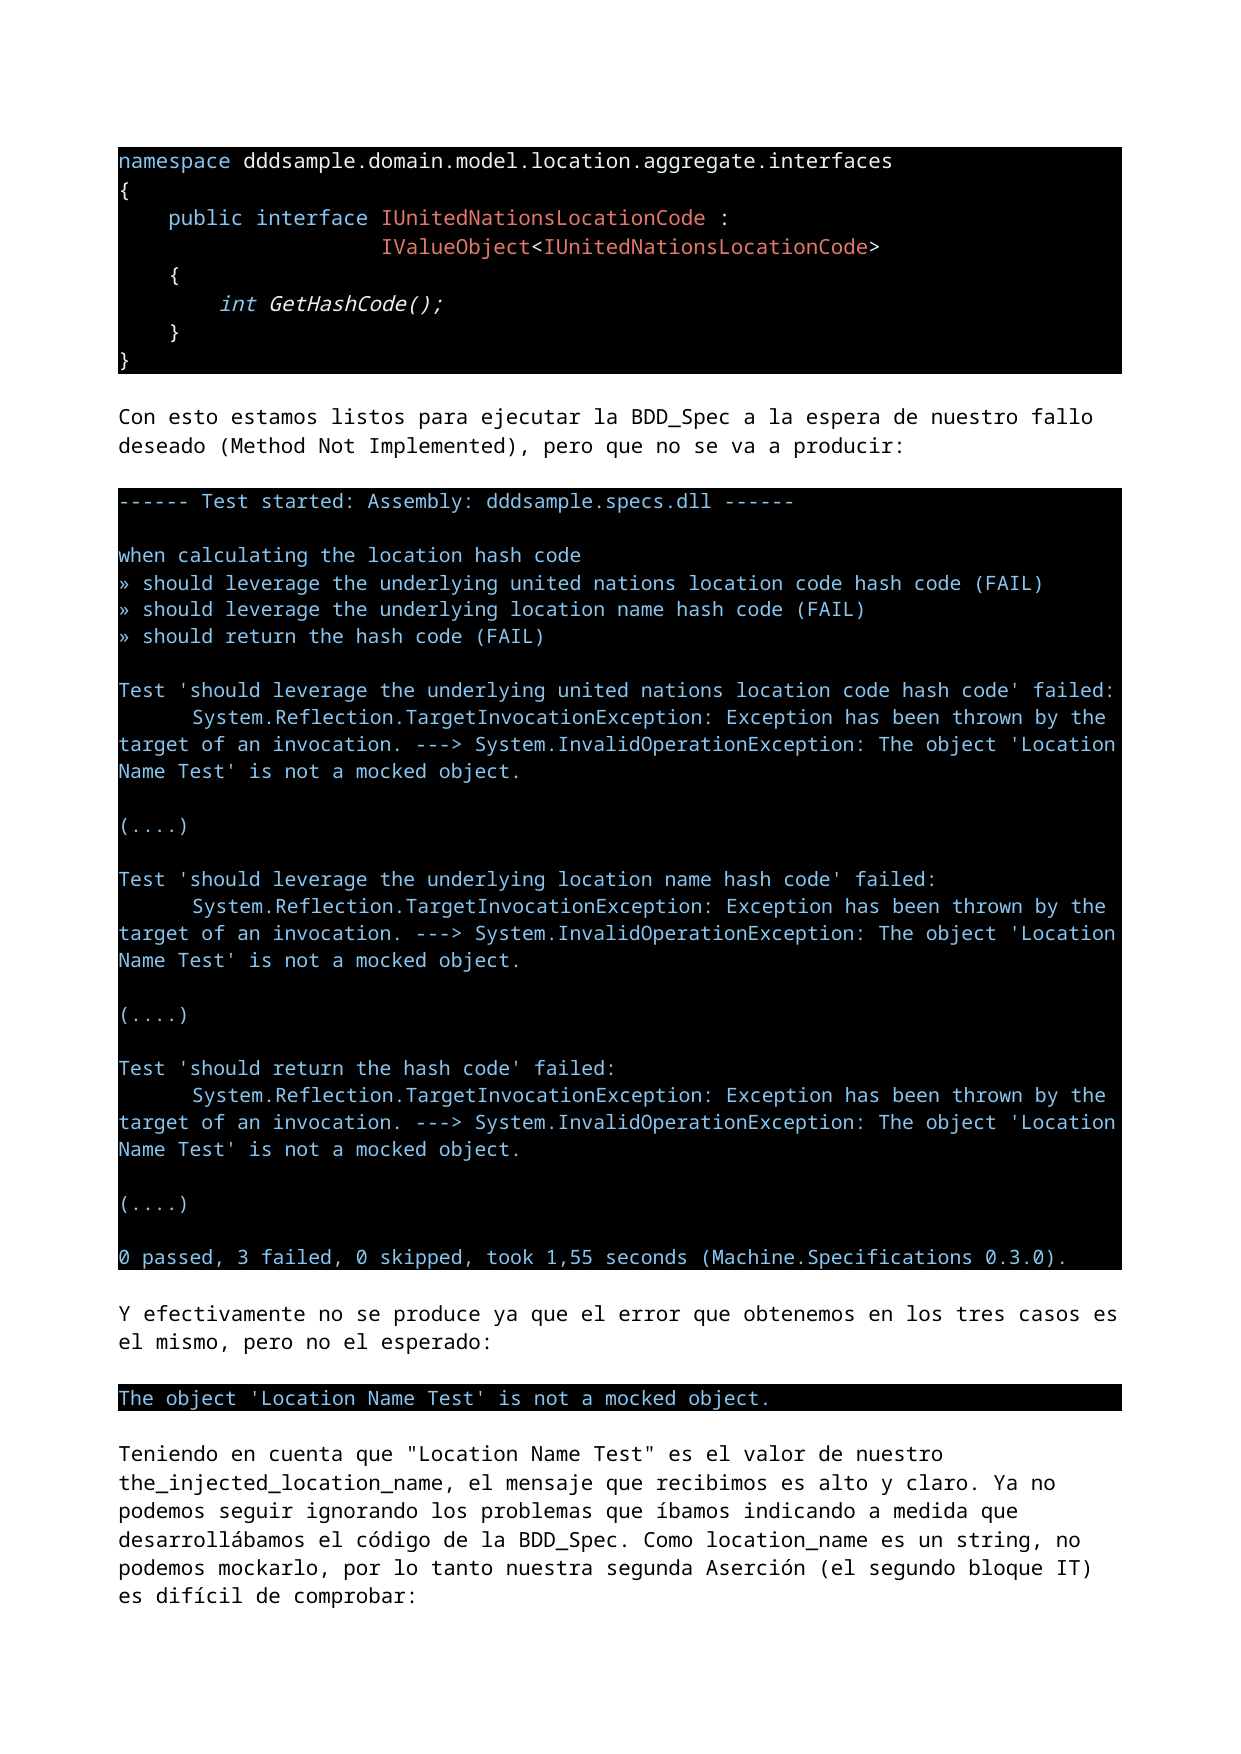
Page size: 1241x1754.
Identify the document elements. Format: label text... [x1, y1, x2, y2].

text public interface IUnitedNationsLocationCode : [118, 203, 1122, 232]
text Test 'should return the hash code' failed: [118, 1054, 1122, 1081]
text when calculating the location hash code [118, 542, 1122, 569]
text » should return the hash code (FAIL) [118, 623, 1122, 650]
text { [118, 175, 1122, 203]
text int GetHashCode(); [118, 289, 1122, 317]
text } [118, 346, 1122, 374]
text Con esto estamos listos para ejecutar la BDD_Spec a la espera de nuestro fallo deseado (Method Not Implemented), pero que no se va a producir: [118, 402, 1122, 459]
text (....) [118, 1189, 1122, 1216]
text Teniendo en cuenta que "Location Name Test" es el valor de nuestro the_injected_location_name, el mensaje que recibimos es alto y claro. Ya no podemos seguir ignorando los problemas que íbamos indicando a medida que desarrollábamos el código de la BDD_Spec. Como location_name es un string, no podemos mockarlo, por lo tanto nuestra segunda Aserción (el segundo bloque IT) es difícil de comprobar: [118, 1439, 1122, 1610]
text System.Reflection.TargetInvocationException: Exception has been thrown by the target of an invocation. ---> System.InvalidOperationException: The object 'Location Name Test' is not a mocked object. [118, 1081, 1122, 1162]
text IValueObject<IUnitedNationsLocationCode> [118, 232, 1122, 260]
text ------ Test started: Assembly: dddsample.specs.dll ------ [118, 488, 1122, 515]
text (....) [118, 812, 1122, 838]
text » should leverage the underlying united nations location code hash code (FAIL) [118, 569, 1122, 596]
text 0 passed, 3 failed, 0 skipped, took 1,55 seconds (Machine.Specifications 0.3.0). [118, 1243, 1122, 1270]
text Y efectivamente no se produce ya que el error que obtenemos en los tres casos es el mismo, pero no el esperado: [118, 1299, 1122, 1356]
text The object 'Location Name Test' is not a mocked object. [118, 1384, 1122, 1411]
text (....) [118, 1000, 1122, 1027]
text namespace dddsample.domain.model.location.aggregate.interfaces [118, 147, 1122, 175]
text System.Reflection.TargetInvocationException: Exception has been thrown by the target of an invocation. ---> System.InvalidOperationException: The object 'Location Name Test' is not a mocked object. [118, 704, 1122, 784]
text » should leverage the underlying location name hash code (FAIL) [118, 596, 1122, 623]
text } [118, 317, 1122, 346]
text Test 'should leverage the underlying location name hash code' failed: [118, 866, 1122, 892]
text System.Reflection.TargetInvocationException: Exception has been thrown by the target of an invocation. ---> System.InvalidOperationException: The object 'Location Name Test' is not a mocked object. [118, 892, 1122, 973]
text Test 'should leverage the underlying united nations location code hash code' failed: [118, 677, 1122, 704]
text { [118, 260, 1122, 289]
